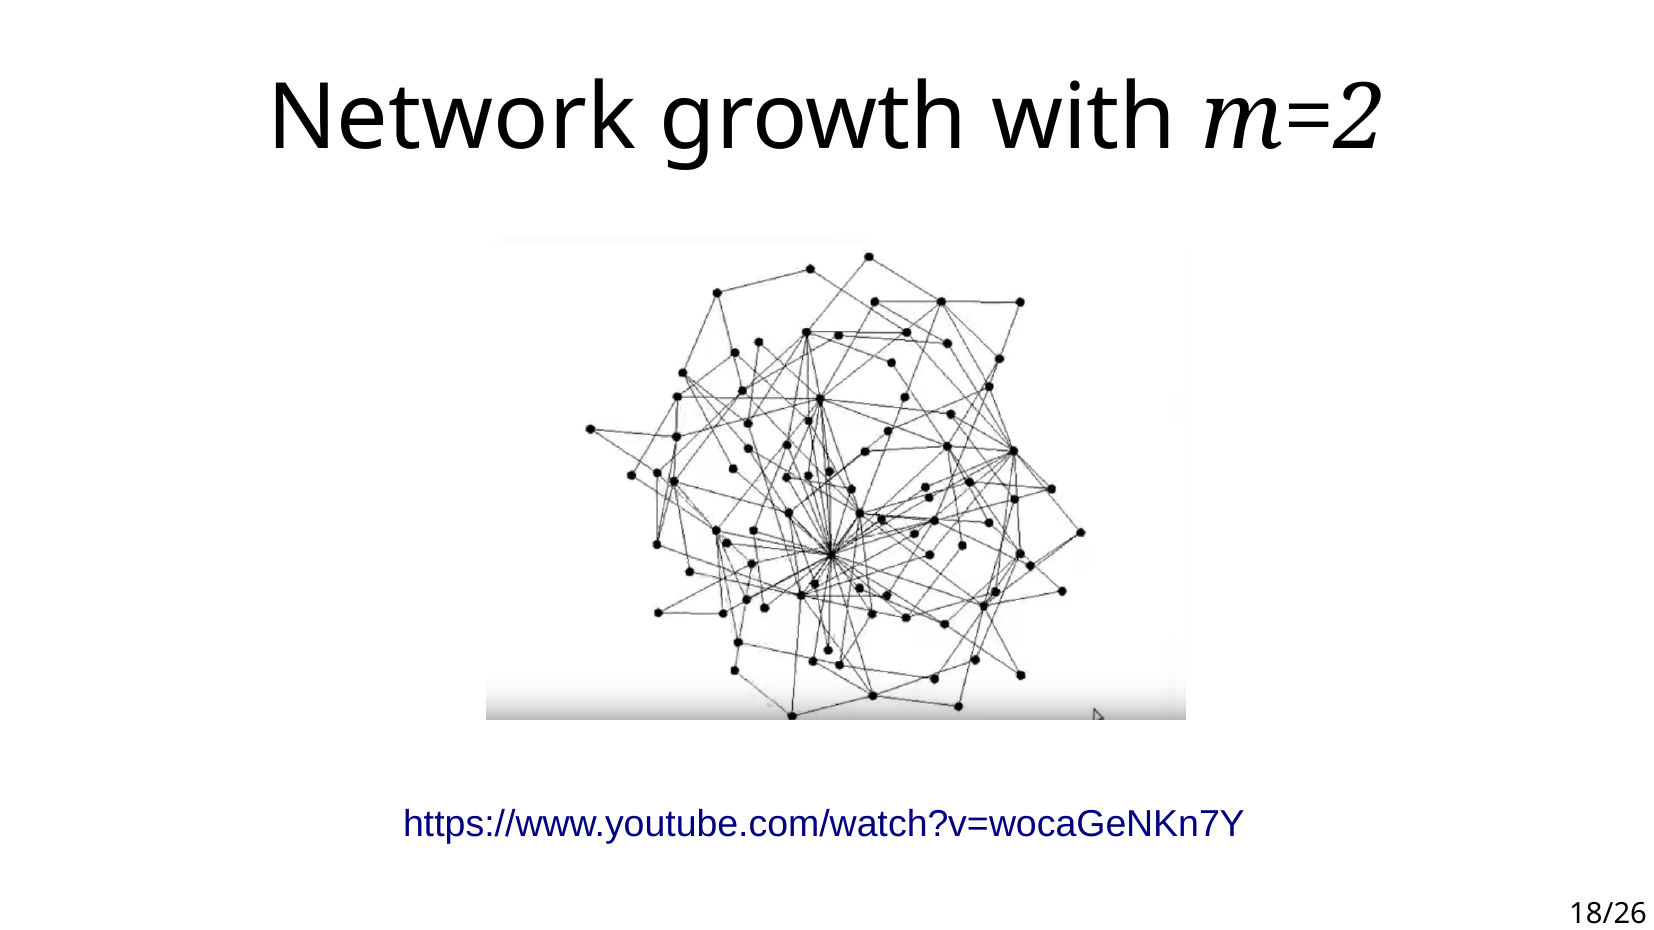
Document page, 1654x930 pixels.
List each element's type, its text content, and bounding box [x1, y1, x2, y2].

text_box https://www.youtube.com/watch?v=wocaGeNKn7Y [388, 795, 1261, 852]
picture [486, 239, 1186, 720]
title Network growth with m=2 [82, 1, 1571, 225]
